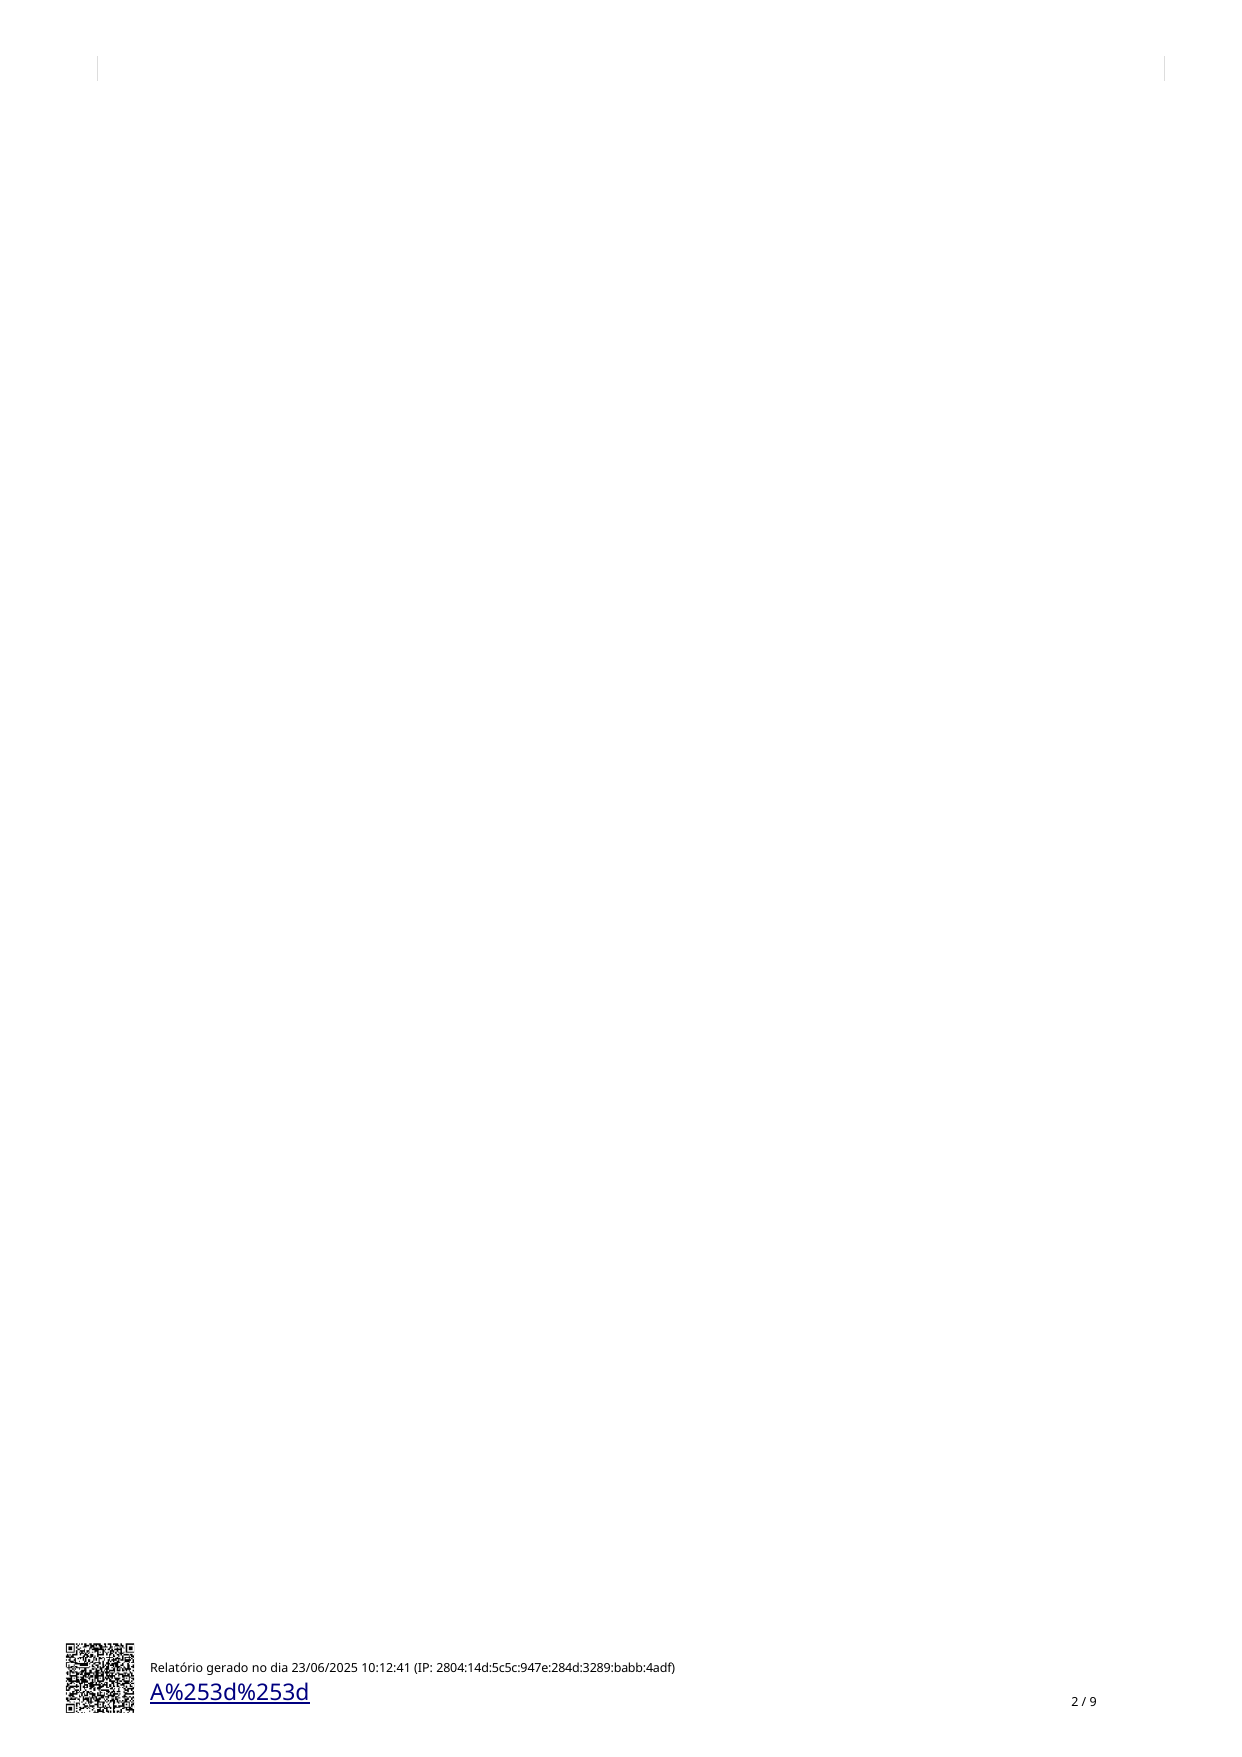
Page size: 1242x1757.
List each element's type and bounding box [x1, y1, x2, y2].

table_cell [98, 56, 173, 81]
table_cell [820, 56, 959, 81]
table_cell [959, 56, 1072, 81]
table_cell [173, 56, 820, 81]
table_cell [1073, 56, 1164, 81]
